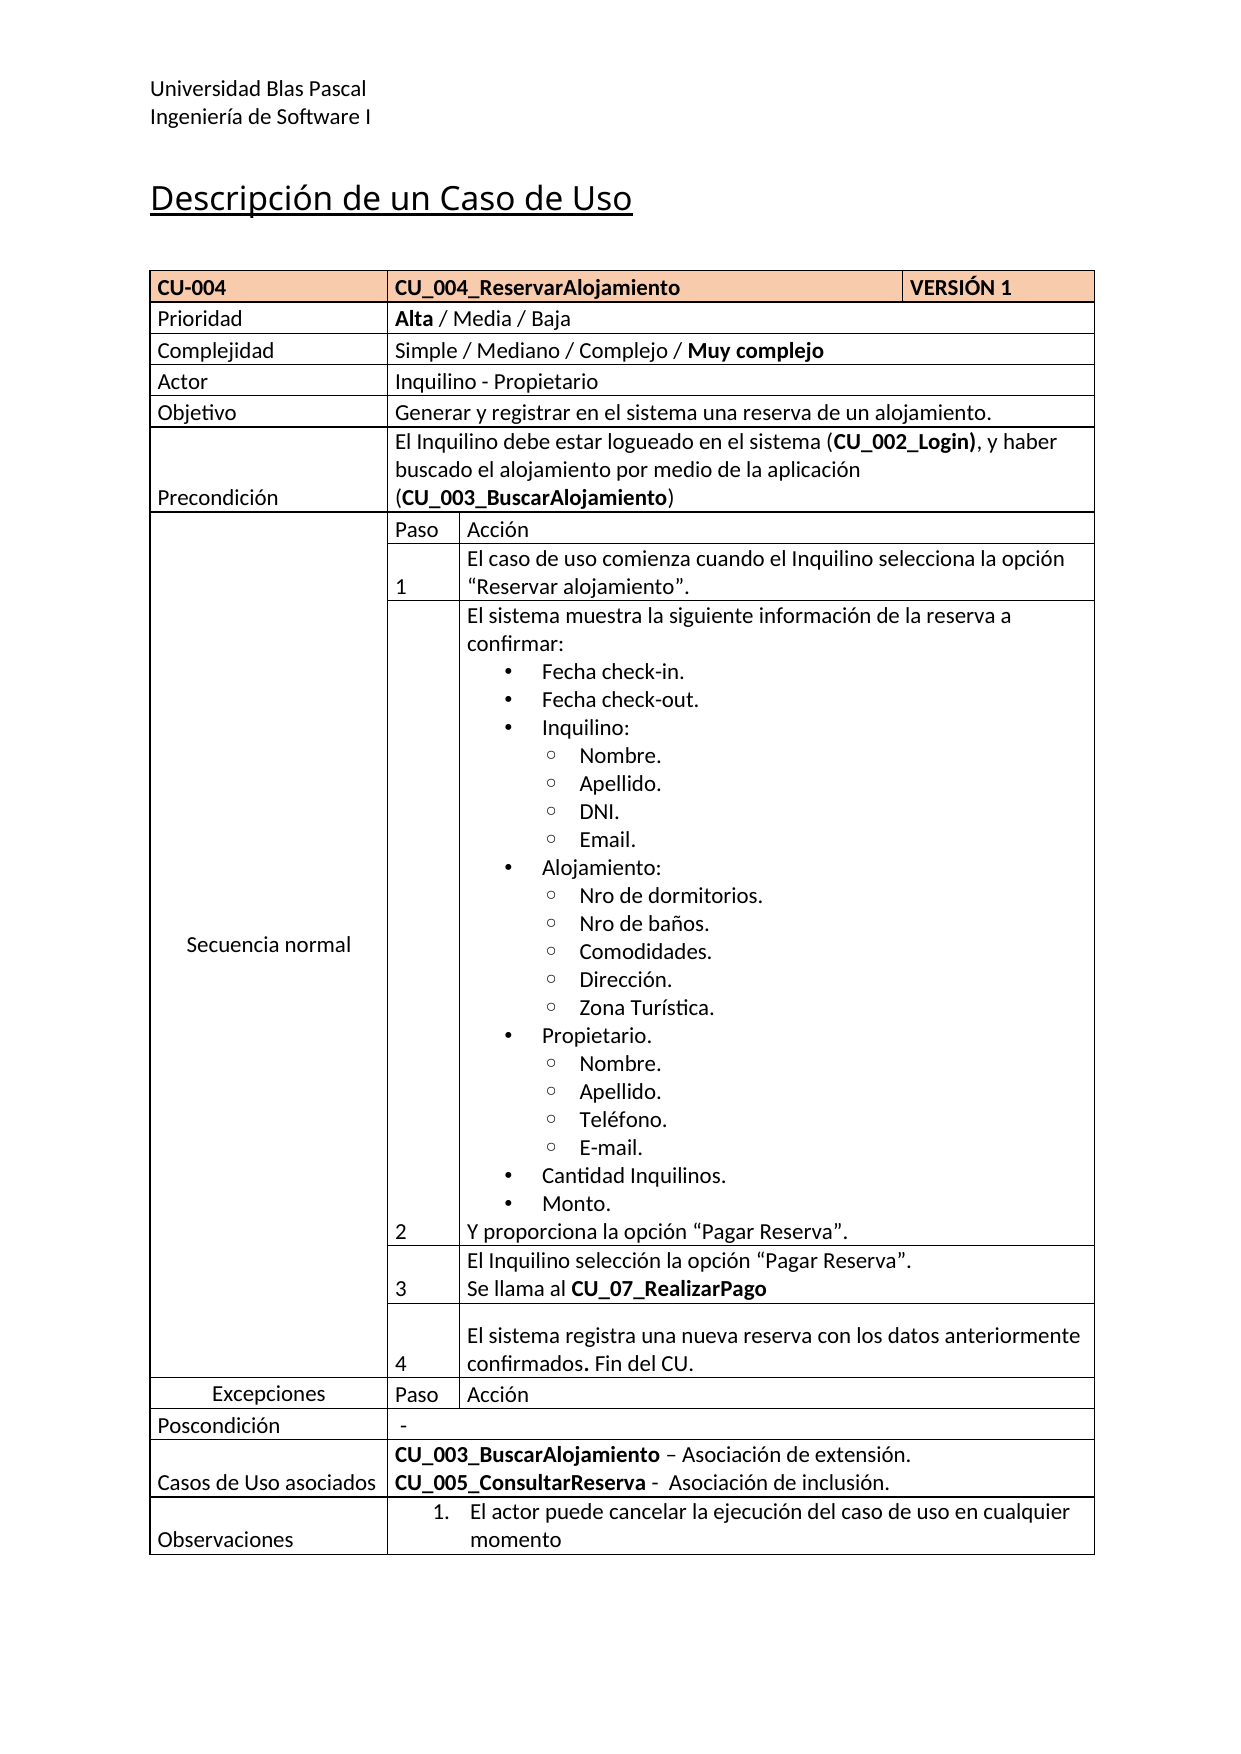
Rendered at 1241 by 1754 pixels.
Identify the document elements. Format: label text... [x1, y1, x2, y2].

table_cell Paso [388, 513, 459, 543]
table_cell 3 [388, 1246, 459, 1302]
table_cell Complejidad [151, 334, 387, 364]
table_header CU-004 [151, 271, 387, 301]
table_cell Simple / Mediano / Complejo / Muy complejo [388, 334, 1094, 364]
table_cell El sistema registra una nueva reserva con los datos anteriormente confirmados. Fin del CU. [460, 1304, 1094, 1377]
table_cell Objetivo [151, 396, 387, 426]
table_cell Observaciones [151, 1498, 387, 1553]
subtitle Descripción de un Caso de Uso [150, 175, 1090, 220]
table_cell Alta / Media / Baja [388, 303, 1094, 333]
table_cell 4 [388, 1304, 459, 1377]
table_cell 1 [388, 544, 459, 600]
table_header CU_004_ReservarAlojamiento [388, 271, 902, 301]
table_cell El Inquilino selección la opción “Pagar Reserva”. Se llama al CU_07_RealizarPago [460, 1246, 1094, 1302]
table_cell Paso [388, 1378, 459, 1408]
table_cell El Inquilino debe estar logueado en el sistema (CU_002_Login), y haber buscado el alojamiento por medio de la aplicación (CU_003_BuscarAlojamiento) [388, 428, 1094, 511]
table_cell Precondición [151, 428, 387, 511]
table_cell Generar y registrar en el sistema una reserva de un alojamiento. [388, 396, 1094, 426]
table_cell Casos de Uso asociados [151, 1440, 387, 1496]
table_cell Secuencia normal [151, 513, 387, 1377]
table_cell Actor [151, 365, 387, 395]
table_cell Acción [460, 1378, 1094, 1408]
table_cell Acción [460, 513, 1094, 543]
table_cell El caso de uso comienza cuando el Inquilino selecciona la opción “Reservar alojamiento”. [460, 544, 1094, 600]
table_cell Excepciones [151, 1378, 387, 1408]
table_cell Prioridad [151, 303, 387, 333]
table_cell CU_003_BuscarAlojamiento – Asociación de extensión. CU_005_ConsultarReserva - Asociación de inclusión. [388, 1440, 1094, 1496]
table_cell 2 [388, 601, 459, 1245]
table_header VERSIÓN 1 [903, 271, 1094, 301]
table_cell - [388, 1409, 1094, 1439]
table_cell El actor puede cancelar la ejecución del caso de uso en cualquier momento [388, 1498, 1094, 1553]
table_cell Poscondición [151, 1409, 387, 1439]
table_cell Inquilino - Propietario [388, 365, 1094, 395]
table_cell El sistema muestra la siguiente información de la reserva a confirmar: Fecha check-in. Fecha check-out. Inquilino: Nombre. Apellido. DNI. Email. Alojamiento: Nro de dormitorios. Nro de baños. Comodidades. Dirección. Zona Turística. Propietario. Nombre. Apellido. Teléfono. E-mail. Cantidad Inquilinos. Monto. Y proporciona la opción “Pagar Reserva”. [460, 601, 1094, 1245]
